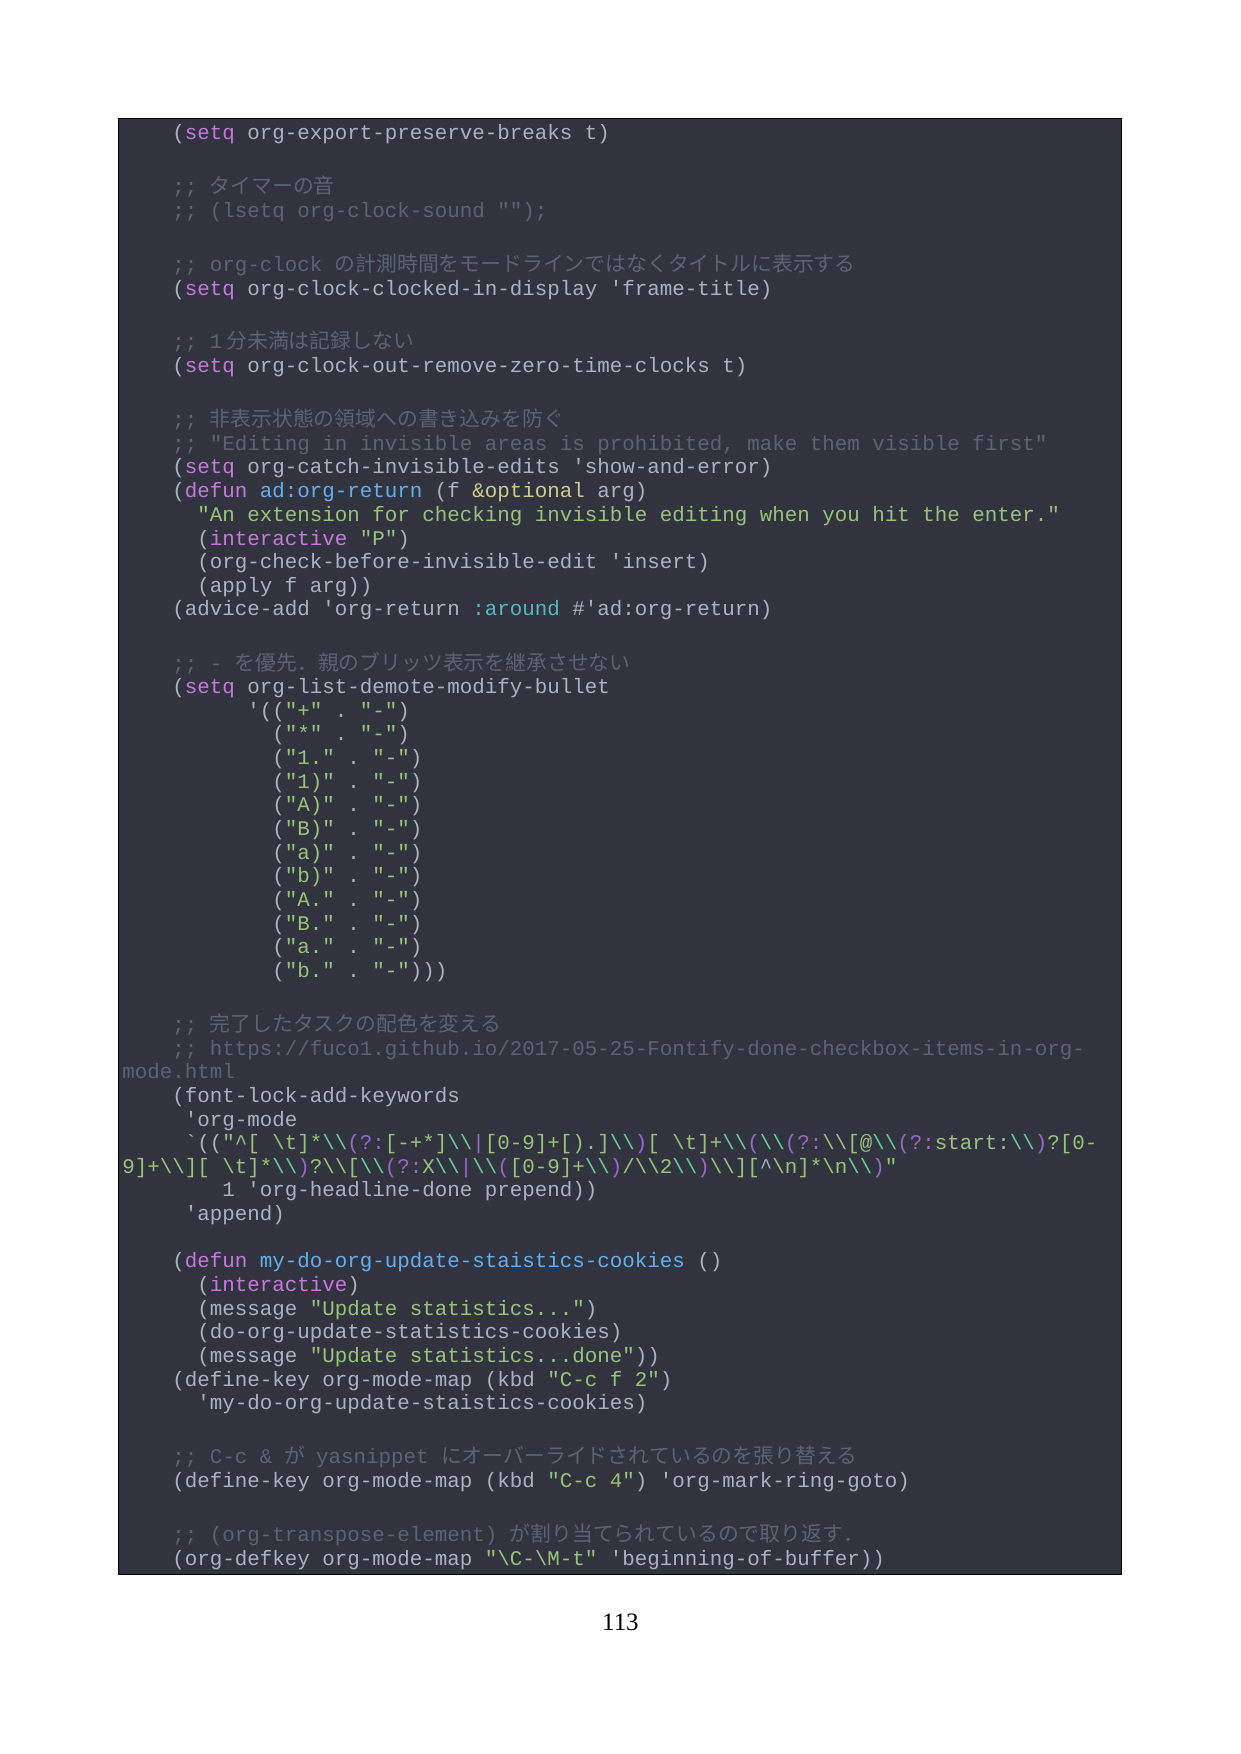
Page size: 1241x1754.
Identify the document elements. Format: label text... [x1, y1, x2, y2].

text ("b)" . "-") [119, 861, 1121, 885]
text (advice-add 'org-return :around #'ad:org-return) [119, 594, 1121, 618]
text ("b." . "-"))) [119, 956, 1121, 979]
text ("a)" . "-") [119, 838, 1121, 861]
text (setq org-list-demote-modify-bullet [119, 672, 1121, 696]
text (interactive "P") [119, 523, 1121, 547]
text "An extension for checking invisible editing when you hit the enter." [119, 500, 1121, 523]
text (message "Update statistics...") [119, 1294, 1121, 1317]
text ;; (org-transpose-element) が割り当てられているので取り返す． [119, 1513, 1121, 1544]
text (interactive) [119, 1270, 1121, 1294]
text ;; org-clock の計測時間をモードラインではなくタイトルに表示する [119, 243, 1121, 273]
text (setq org-clock-clocked-in-display 'frame-title) [119, 273, 1121, 297]
text (define-key org-mode-map (kbd "C-c f 2") [119, 1365, 1121, 1388]
text ;; (lsetq org-clock-sound ""); [119, 196, 1121, 219]
text (do-org-update-statistics-cookies) [119, 1317, 1121, 1341]
text (defun ad:org-return (f &optional arg) [119, 476, 1121, 500]
text ;; タイマーの音 [119, 165, 1121, 196]
text ("*" . "-") [119, 719, 1121, 743]
text ("A)" . "-") [119, 790, 1121, 814]
text ;; C-c & が yasnippet にオーバーライドされているのを張り替える [119, 1436, 1121, 1466]
text (setq org-export-preserve-breaks t) [119, 119, 1121, 142]
text (message "Update statistics...done")) [119, 1341, 1121, 1365]
text '(("+" . "-") [119, 696, 1121, 719]
text ;; 完了したタスクの配色を変える [119, 1003, 1121, 1034]
text 'my-do-org-update-staistics-cookies) [119, 1388, 1121, 1412]
text (defun my-do-org-update-staistics-cookies () [119, 1246, 1121, 1270]
text ("1." . "-") [119, 743, 1121, 767]
text (setq org-catch-invisible-edits 'show-and-error) [119, 453, 1121, 476]
text ;; 非表示状態の領域への書き込みを防ぐ [119, 398, 1121, 429]
text (define-key org-mode-map (kbd "C-c 4") 'org-mark-ring-goto) [119, 1466, 1121, 1490]
text ;; "Editing in invisible areas is prohibited, make them visible first" [119, 429, 1121, 453]
text 'append) [119, 1199, 1121, 1223]
text (org-check-before-invisible-edit 'insert) [119, 547, 1121, 571]
text 1 'org-headline-done prepend)) [119, 1176, 1121, 1199]
text 'org-mode [119, 1104, 1121, 1128]
text ("a." . "-") [119, 932, 1121, 956]
text (font-lock-add-keywords [119, 1081, 1121, 1104]
text ;; 1分未満は記録しない [119, 321, 1121, 351]
text ("B)" . "-") [119, 814, 1121, 838]
text ("A." . "-") [119, 885, 1121, 909]
text `(("^[ \t]*\\(?:[-+*]\\|[0-9]+[).]\\)[ \t]+\\(\\(?:\\[@\\(?:start:\\)?[0-9]+\\][ \t]*\\)?\\[\\(?:X\\|\\([0-9]+\\)/\\2\\)\\][^\n]*\n\\)" [119, 1128, 1121, 1176]
text ;; https://fuco1.github.io/2017-05-25-Fontify-done-checkbox-items-in-org-mode.html [119, 1034, 1121, 1081]
text ("1)" . "-") [119, 767, 1121, 790]
text (setq org-clock-out-remove-zero-time-clocks t) [119, 351, 1121, 375]
text ;; - を優先．親のブリッツ表示を継承させない [119, 642, 1121, 672]
text ("B." . "-") [119, 909, 1121, 932]
text (apply f arg)) [119, 571, 1121, 594]
text (org-defkey org-mode-map "\C-\M-t" 'beginning-of-buffer)) [119, 1544, 1121, 1574]
